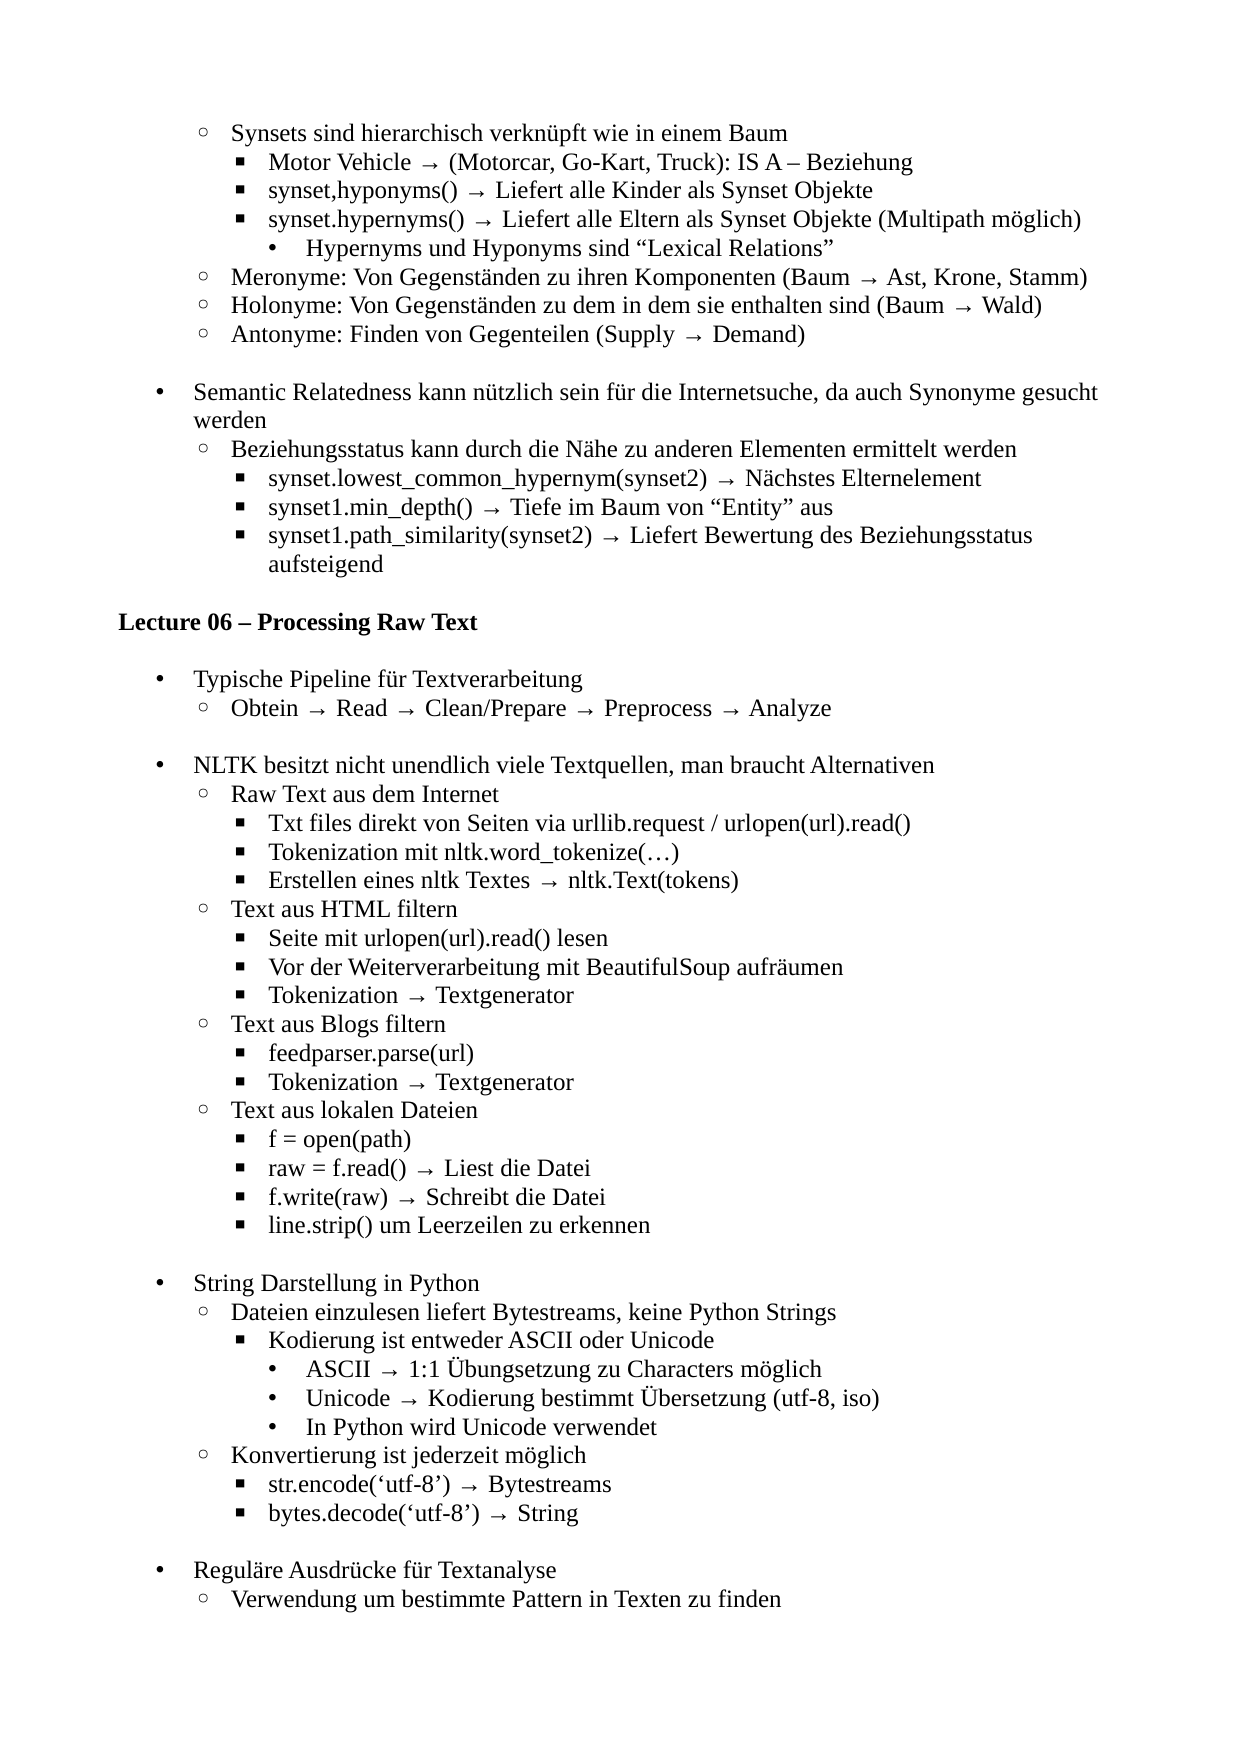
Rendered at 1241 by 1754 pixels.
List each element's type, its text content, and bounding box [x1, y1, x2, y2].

list Meronyme: Von Gegenständen zu ihren Komponenten (Baum → Ast, Krone, Stamm) [193, 262, 1122, 291]
list Obtein → Read → Clean/Prepare → Preprocess → Analyze [193, 693, 1122, 722]
list line.strip() um Leerzeilen zu erkennen [231, 1211, 1122, 1239]
list Raw Text aus dem Internet [193, 779, 1122, 808]
list String Darstellung in Python [156, 1268, 1122, 1297]
list Synsets sind hierarchisch verknüpft wie in einem Baum [193, 118, 1122, 147]
list synset.hypernyms() → Liefert alle Eltern als Synset Objekte (Multipath möglich) [231, 204, 1122, 233]
list Kodierung ist entweder ASCII oder Unicode [231, 1326, 1122, 1354]
list Text aus lokalen Dateien [193, 1096, 1122, 1124]
list synset1.min_depth() → Tiefe im Baum von “Entity” aus [231, 492, 1122, 521]
list Konvertierung ist jederzeit möglich [193, 1441, 1122, 1469]
list Text aus Blogs filtern [193, 1009, 1122, 1038]
list Reguläre Ausdrücke für Textanalyse [156, 1556, 1122, 1584]
list ASCII → 1:1 Übungsetzung zu Characters möglich [268, 1354, 1122, 1383]
list Tokenization mit nltk.word_tokenize(…) [231, 837, 1122, 866]
list Vor der Weiterverarbeitung mit BeautifulSoup aufräumen [231, 952, 1122, 981]
list Tokenization → Textgenerator [231, 1067, 1122, 1096]
list Semantic Relatedness kann nützlich sein für die Internetsuche, da auch Synonyme gesucht werden [156, 377, 1122, 434]
list In Python wird Unicode verwendet [268, 1412, 1122, 1441]
list Seite mit urlopen(url).read() lesen [231, 923, 1122, 952]
list raw = f.read() → Liest die Datei [231, 1153, 1122, 1182]
list f = open(path) [231, 1124, 1122, 1153]
list Antonyme: Finden von Gegenteilen (Supply → Demand) [193, 319, 1122, 348]
list Text aus HTML filtern [193, 894, 1122, 923]
list bytes.decode(‘utf-8’) → String [231, 1498, 1122, 1527]
list synset1.path_similarity(synset2) → Liefert Bewertung des Beziehungsstatus aufsteigend [231, 521, 1122, 578]
list feedparser.parse(url) [231, 1038, 1122, 1067]
list Tokenization → Textgenerator [231, 981, 1122, 1009]
list synset,hyponyms() → Liefert alle Kinder als Synset Objekte [231, 176, 1122, 204]
list Dateien einzulesen liefert Bytestreams, keine Python Strings [193, 1297, 1122, 1326]
list Erstellen eines nltk Textes → nltk.Text(tokens) [231, 866, 1122, 894]
text Lecture 06 – Processing Raw Text [118, 607, 1122, 636]
list Unicode → Kodierung bestimmt Übersetzung (utf-8, iso) [268, 1383, 1122, 1412]
list NLTK besitzt nicht unendlich viele Textquellen, man braucht Alternativen [156, 751, 1122, 779]
list Beziehungsstatus kann durch die Nähe zu anderen Elementen ermittelt werden [193, 434, 1122, 463]
list str.encode(‘utf-8’) → Bytestreams [231, 1469, 1122, 1498]
list Typische Pipeline für Textverarbeitung [156, 664, 1122, 693]
list Hypernyms und Hyponyms sind “Lexical Relations” [268, 233, 1122, 262]
list Verwendung um bestimmte Pattern in Texten zu finden [193, 1584, 1122, 1613]
list Txt files direkt von Seiten via urllib.request / urlopen(url).read() [231, 808, 1122, 837]
list Holonyme: Von Gegenständen zu dem in dem sie enthalten sind (Baum → Wald) [193, 291, 1122, 319]
list f.write(raw) → Schreibt die Datei [231, 1182, 1122, 1211]
list Motor Vehicle → (Motorcar, Go-Kart, Truck): IS A – Beziehung [231, 147, 1122, 176]
list synset.lowest_common_hypernym(synset2) → Nächstes Elternelement [231, 463, 1122, 492]
